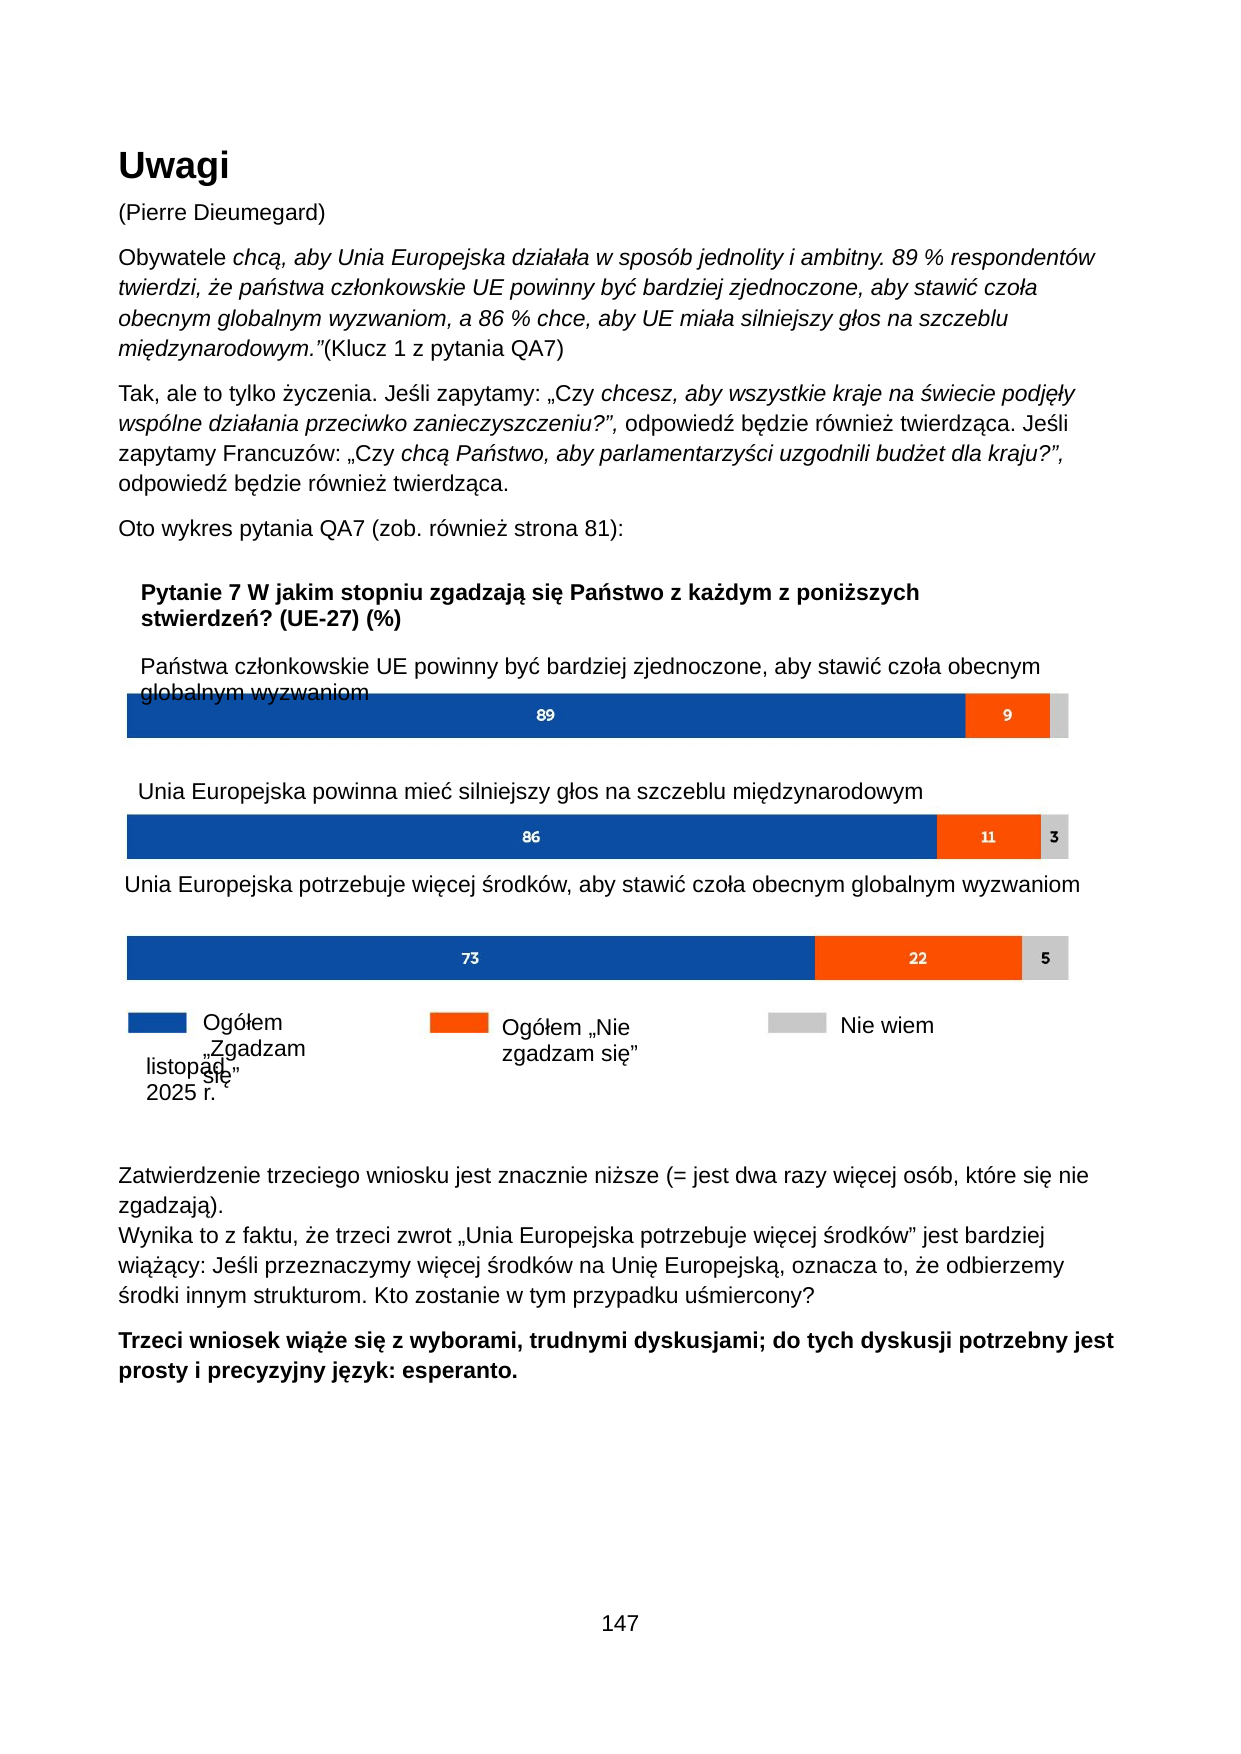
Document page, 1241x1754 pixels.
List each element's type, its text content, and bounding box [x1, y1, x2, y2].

picture [121, 687, 1069, 983]
text Tak, ale to tylko życzenia. Jeśli zapytamy: „Czy chcesz, aby wszystkie kraje na świecie podjęły wspólne działania przeciwko zanieczyszczeniu?”, odpowiedź będzie również twierdząca. Jeśli zapytamy Francuzów: „Czy chcą Państwo, aby parlamentarzyści uzgodnili budżet dla kraju?”, odpowiedź będzie również twierdząca. [118, 379, 1122, 496]
text (Pierre Dieumegard) [118, 199, 1122, 226]
text Zatwierdzenie trzeciego wniosku jest znacznie niższe (= jest dwa razy więcej osób, które się nie zgadzają). Wynika to z faktu, że trzeci zwrot „Unia Europejska potrzebuje więcej środków” jest bardziej wiążący: Jeśli przeznaczymy więcej środków na Unię Europejską, oznacza to, że odbierzemy środki innym strukturom. Kto zostanie w tym przypadku uśmiercony? [118, 1162, 1122, 1309]
text Obywatele chcą, aby Unia Europejska działała w sposób jednolity i ambitny. 89 % respondentów twierdzi, że państwa członkowskie UE powinny być bardziej zjednoczone, aby stawić czoła obecnym globalnym wyzwaniom, a 86 % chce, aby UE miała silniejszy głos na szczeblu międzynarodowym.”(Klucz 1 z pytania QA7) [118, 244, 1122, 361]
picture [126, 1008, 830, 1039]
text Oto wykres pytania QA7 (zob. również strona 81): [118, 515, 1122, 541]
text Trzeci wniosek wiąże się z wyborami, trudnymi dyskusjami; do tych dyskusji potrzebny jest prosty i precyzyjny język: esperanto. [118, 1327, 1122, 1384]
subtitle Uwagi [118, 143, 1122, 187]
picture [522, 1024, 528, 1034]
